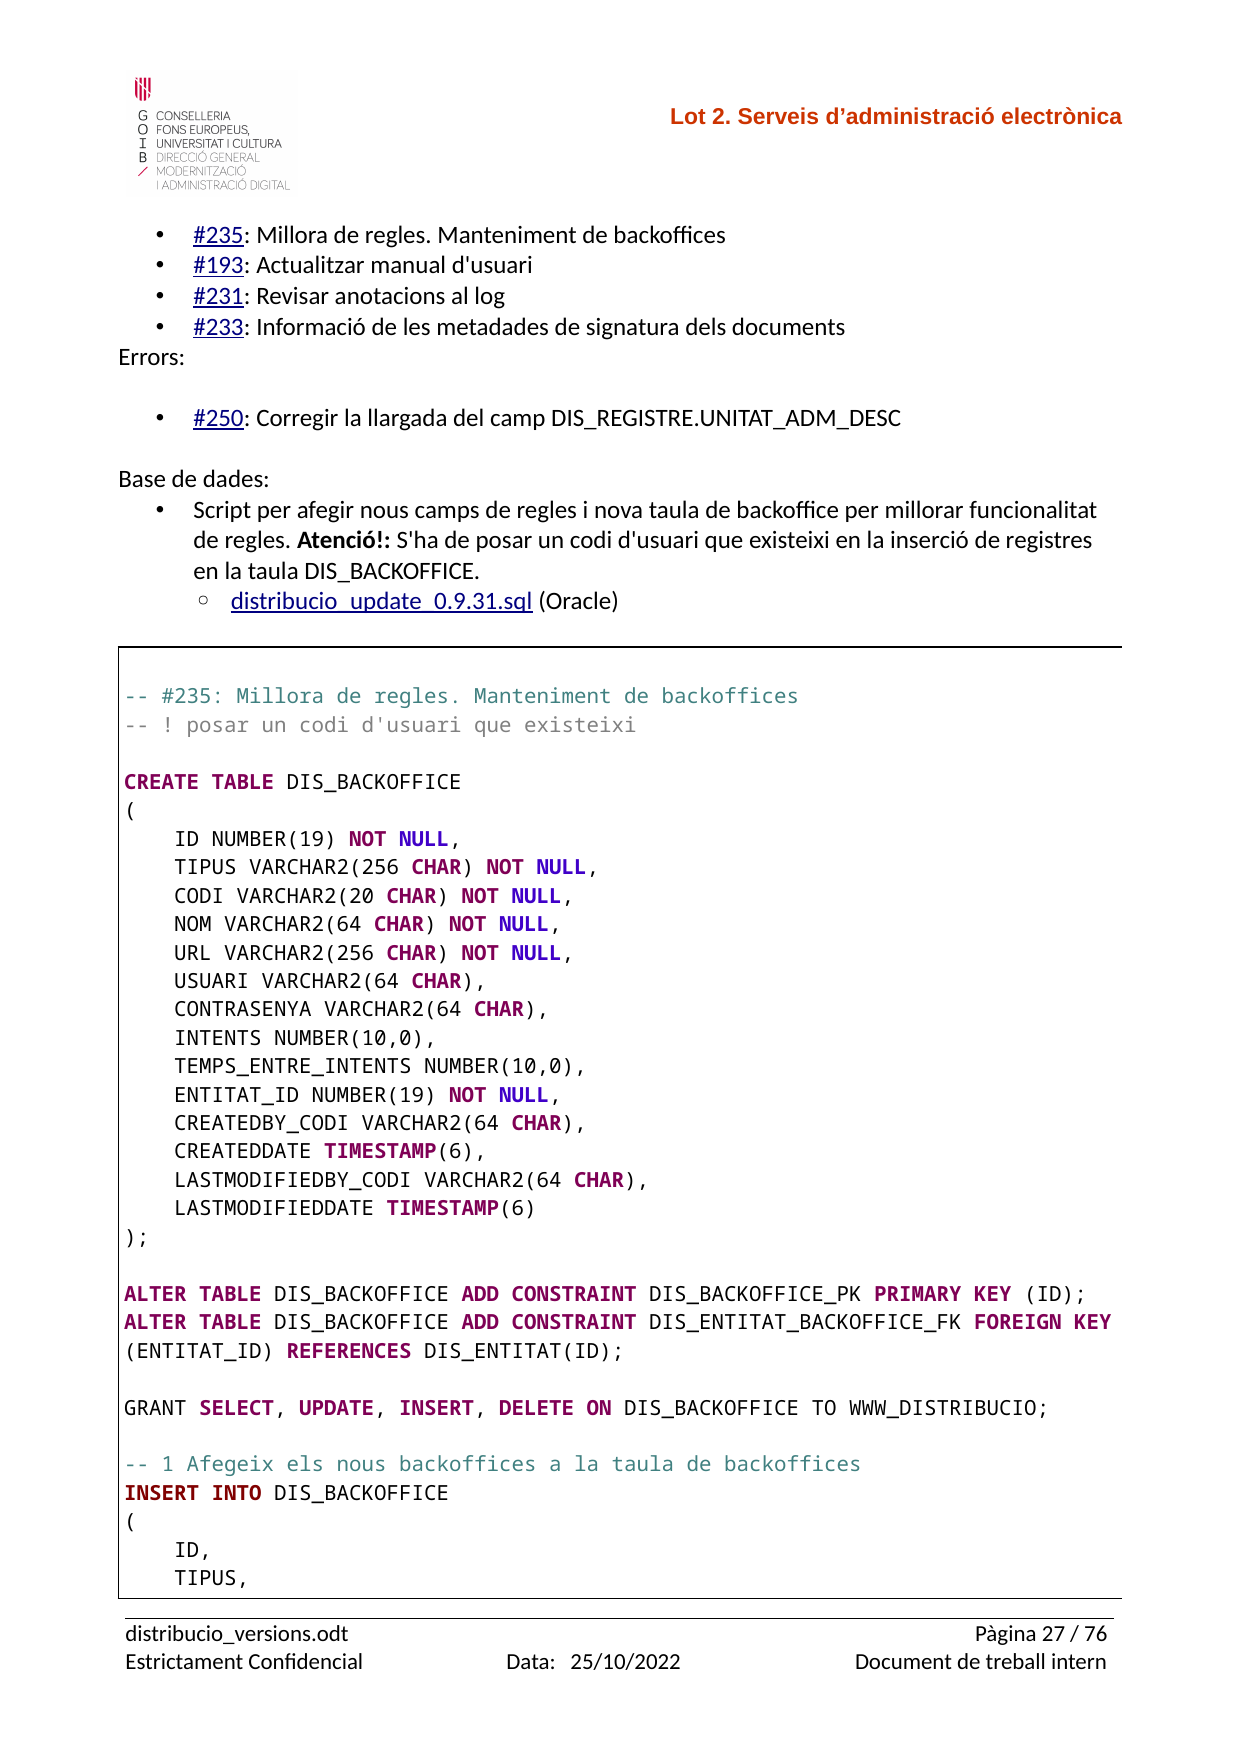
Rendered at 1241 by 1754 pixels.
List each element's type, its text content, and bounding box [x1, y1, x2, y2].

list distribucio_update_0.9.31.sql (Oracle) [193, 585, 1122, 616]
picture [126, 70, 299, 197]
list #231: Revisar anotacions al log [156, 280, 1122, 311]
list #250: Corregir la llargada del camp DIS_REGISTRE.UNITAT_ADM_DESC [156, 402, 1122, 433]
text Base de dades: [118, 463, 1122, 494]
list #233: Informació de les metadades de signatura dels documents [156, 311, 1122, 341]
text Errors: [118, 341, 1122, 372]
table_header -- #235: Millora de regles. Manteniment de backoffices -- ! posar un codi d'usuari que existeixi CREATE TABLE DIS_BACKOFFICE ( ID NUMBER(19) NOT NULL, TIPUS VARCHAR2(256 CHAR) NOT NULL, CODI VARCHAR2(20 CHAR) NOT NULL, NOM VARCHAR2(64 CHAR) NOT NULL, URL VARCHAR2(256 CHAR) NOT NULL, USUARI VARCHAR2(64 CHAR), CONTRASENYA VARCHAR2(64 CHAR), INTENTS NUMBER(10,0), TEMPS_ENTRE_INTENTS NUMBER(10,0), ENTITAT_ID NUMBER(19) NOT NULL, CREATEDBY_CODI VARCHAR2(64 CHAR), CREATEDDATE TIMESTAMP(6), LASTMODIFIEDBY_CODI VARCHAR2(64 CHAR), LASTMODIFIEDDATE TIMESTAMP(6) ); ALTER TABLE DIS_BACKOFFICE ADD CONSTRAINT DIS_BACKOFFICE_PK PRIMARY KEY (ID); ALTER TABLE DIS_BACKOFFICE ADD CONSTRAINT DIS_ENTITAT_BACKOFFICE_FK FOREIGN KEY (ENTITAT_ID) REFERENCES DIS_ENTITAT(ID); GRANT SELECT, UPDATE, INSERT, DELETE ON DIS_BACKOFFICE TO WWW_DISTRIBUCIO; -- 1 Afegeix els nous backoffices a la taula de backoffices INSERT INTO DIS_BACKOFFICE ( ID, TIPUS, [119, 648, 1122, 1597]
list Script per afegir nous camps de regles i nova taula de backoffice per millorar funcionalitat de regles. Atenció!: S'ha de posar un codi d'usuari que existeixi en la inserció de registres en la taula DIS_BACKOFFICE. [156, 494, 1122, 585]
list #193: Actualitzar manual d'usuari [156, 250, 1122, 280]
list #235: Millora de regles. Manteniment de backoffices [156, 219, 1122, 250]
